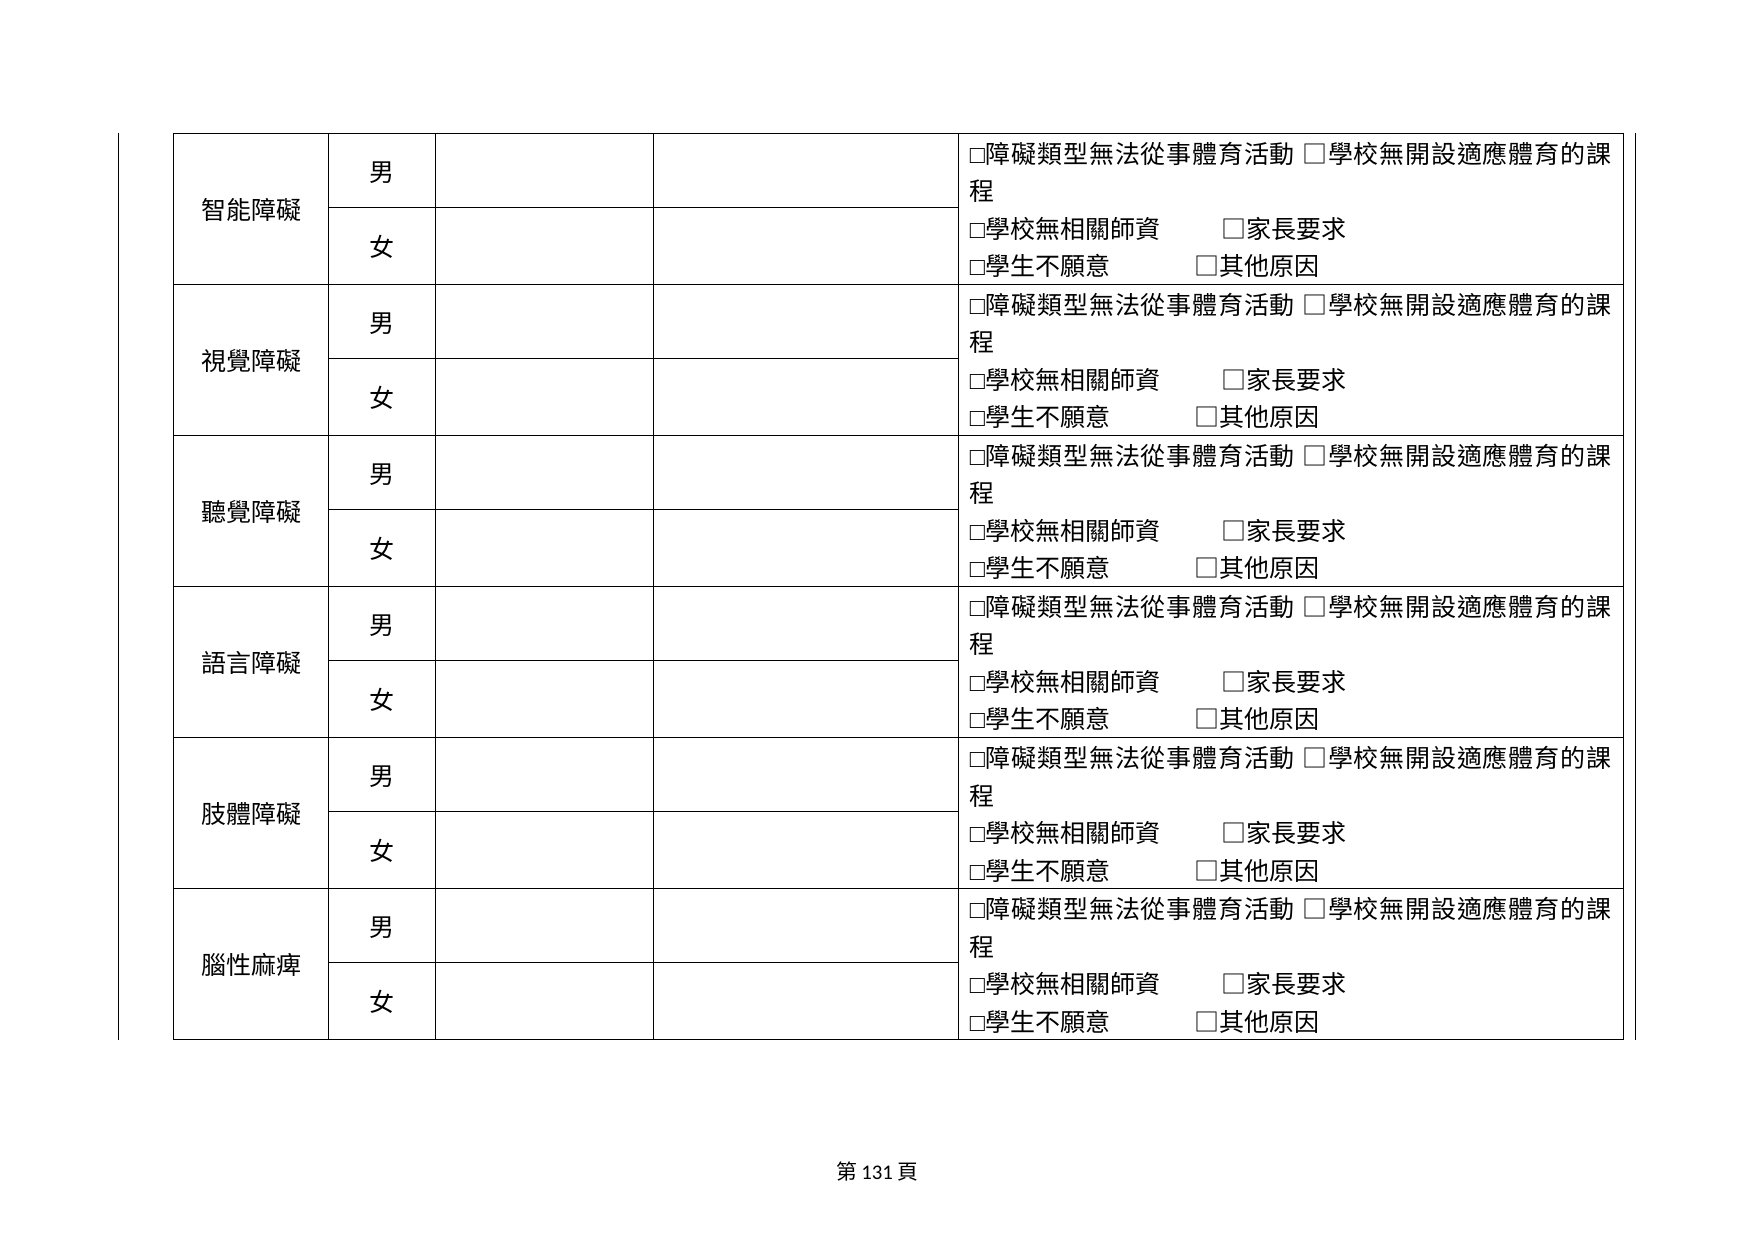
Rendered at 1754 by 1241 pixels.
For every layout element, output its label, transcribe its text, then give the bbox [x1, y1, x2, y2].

table_cell 男 [329, 889, 435, 962]
table_cell [436, 812, 653, 888]
table_cell 男 [329, 436, 435, 509]
table_cell □障礙類型無法從事體育活動 □學校無開設適應體育的課程 □學校無相關師資 □家長要求 □學生不願意 □其他原因 [959, 436, 1623, 586]
table_cell 男 [329, 587, 435, 660]
table_cell [654, 661, 958, 737]
table_cell [1624, 133, 1635, 1040]
table_cell [436, 208, 653, 284]
table_cell [436, 587, 653, 660]
table_cell [654, 285, 958, 358]
table_cell 女 [329, 963, 435, 1039]
table_cell [654, 208, 958, 284]
table_cell [654, 587, 958, 660]
table_cell [436, 510, 653, 586]
table_cell 語言障礙 [174, 587, 328, 737]
table_cell [436, 889, 653, 962]
table_cell [654, 359, 958, 435]
table_cell □障礙類型無法從事體育活動 □學校無開設適應體育的課程 □學校無相關師資 □家長要求 □學生不願意 □其他原因 [959, 738, 1623, 888]
table_cell [436, 661, 653, 737]
table_cell 女 [329, 208, 435, 284]
table_cell [654, 436, 958, 509]
table_cell [119, 133, 173, 1040]
table_cell 男 [329, 738, 435, 811]
table_cell [654, 889, 958, 962]
table_cell [436, 359, 653, 435]
table_cell [654, 812, 958, 888]
table_cell [436, 436, 653, 509]
table_cell 女 [329, 812, 435, 888]
table_cell 女 [329, 661, 435, 737]
table_cell 肢體障礙 [174, 738, 328, 888]
table_cell 視覺障礙 [174, 285, 328, 435]
table_cell [436, 134, 653, 207]
table_cell [654, 738, 958, 811]
table_cell 腦性麻痺 [174, 889, 328, 1039]
table_cell 男 [329, 285, 435, 358]
table_cell [436, 285, 653, 358]
table_cell 女 [329, 359, 435, 435]
table_cell [436, 963, 653, 1039]
table_cell [654, 510, 958, 586]
table_cell [436, 738, 653, 811]
table_cell 智能障礙 [174, 134, 328, 284]
table_cell [654, 963, 958, 1039]
table_cell □障礙類型無法從事體育活動 □學校無開設適應體育的課程 □學校無相關師資 □家長要求 □學生不願意 □其他原因 [959, 134, 1623, 284]
table_cell □障礙類型無法從事體育活動 □學校無開設適應體育的課程 □學校無相關師資 □家長要求 □學生不願意 □其他原因 [959, 587, 1623, 737]
table_cell [654, 134, 958, 207]
table_cell 男 [329, 134, 435, 207]
table_cell □障礙類型無法從事體育活動 □學校無開設適應體育的課程 □學校無相關師資 □家長要求 □學生不願意 □其他原因 [959, 889, 1623, 1039]
table_cell □障礙類型無法從事體育活動 □學校無開設適應體育的課程 □學校無相關師資 □家長要求 □學生不願意 □其他原因 [959, 285, 1623, 435]
table_cell 女 [329, 510, 435, 586]
table_cell 聽覺障礙 [174, 436, 328, 586]
